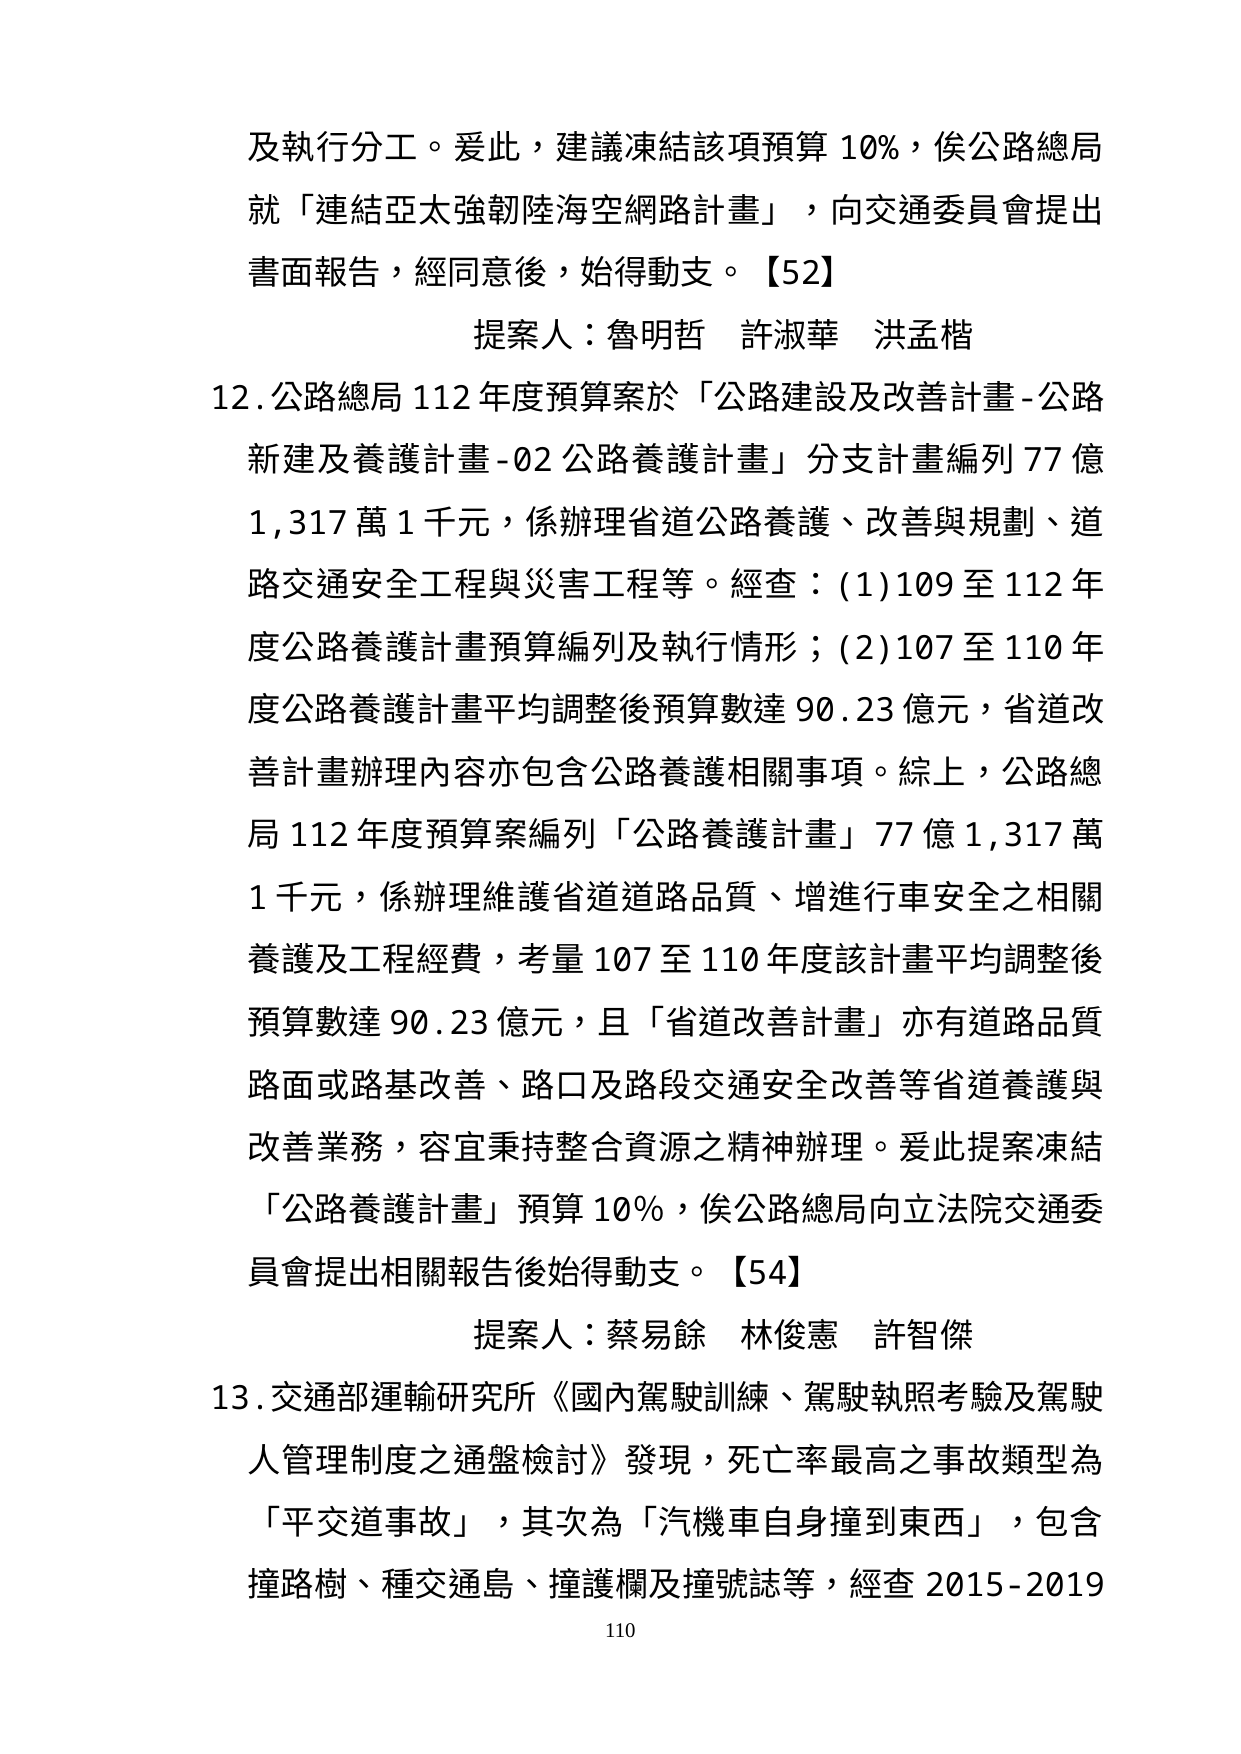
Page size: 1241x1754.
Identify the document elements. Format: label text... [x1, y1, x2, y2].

text 提案人：蔡易餘 林俊憲 許智傑 [473, 1291, 1117, 1353]
list 公路總局112年度預算案於「公路建設及改善計畫-公路新建及養護計畫-02公路養護計畫」分支計畫編列77億1,317萬1千元，係辦理省道公路養護、改善與規劃、道路交通安全工程與災害工程等。經查：(1)109至112年度公路養護計畫預算編列及執行情形；(2)107至110年度公路養護計畫平均調整後預算數達90.23億元，省道改善計畫辦理內容亦包含公路養護相關事項。綜上，公路總局112年度預算案編列「公路養護計畫」77億1,317萬1千元，係辦理維護省道道路品質、增進行車安全之相關養護及工程經費，考量107至110年度該計畫平均調整後預算數達90.23億元，且「省道改善計畫」亦有道路品質路面或路基改善、路口及路段交通安全改善等省道養護與改善業務，容宜秉持整合資源之精神辦理。爰此提案凍結「公路養護計畫」預算10％，俟公路總局向立法院交通委員會提出相關報告後始得動支。【54】 [210, 353, 1104, 1291]
list 及執行分工。爰此，建議凍結該項預算10%，俟公路總局就「連結亞太強韌陸海空網路計畫」，向交通委員會提出書面報告，經同意後，始得動支。【52】 [210, 103, 1104, 291]
list 交通部運輸研究所《國內駕駛訓練、駕駛執照考驗及駕駛人管理制度之通盤檢討》發現，死亡率最高之事故類型為「平交道事故」，其次為「汽機車自身撞到東西」，包含撞路樹、種交通島、撞護欄及撞號誌等，經查2015-2019 [210, 1353, 1104, 1603]
text 提案人：魯明哲 許淑華 洪孟楷 [473, 291, 1117, 353]
